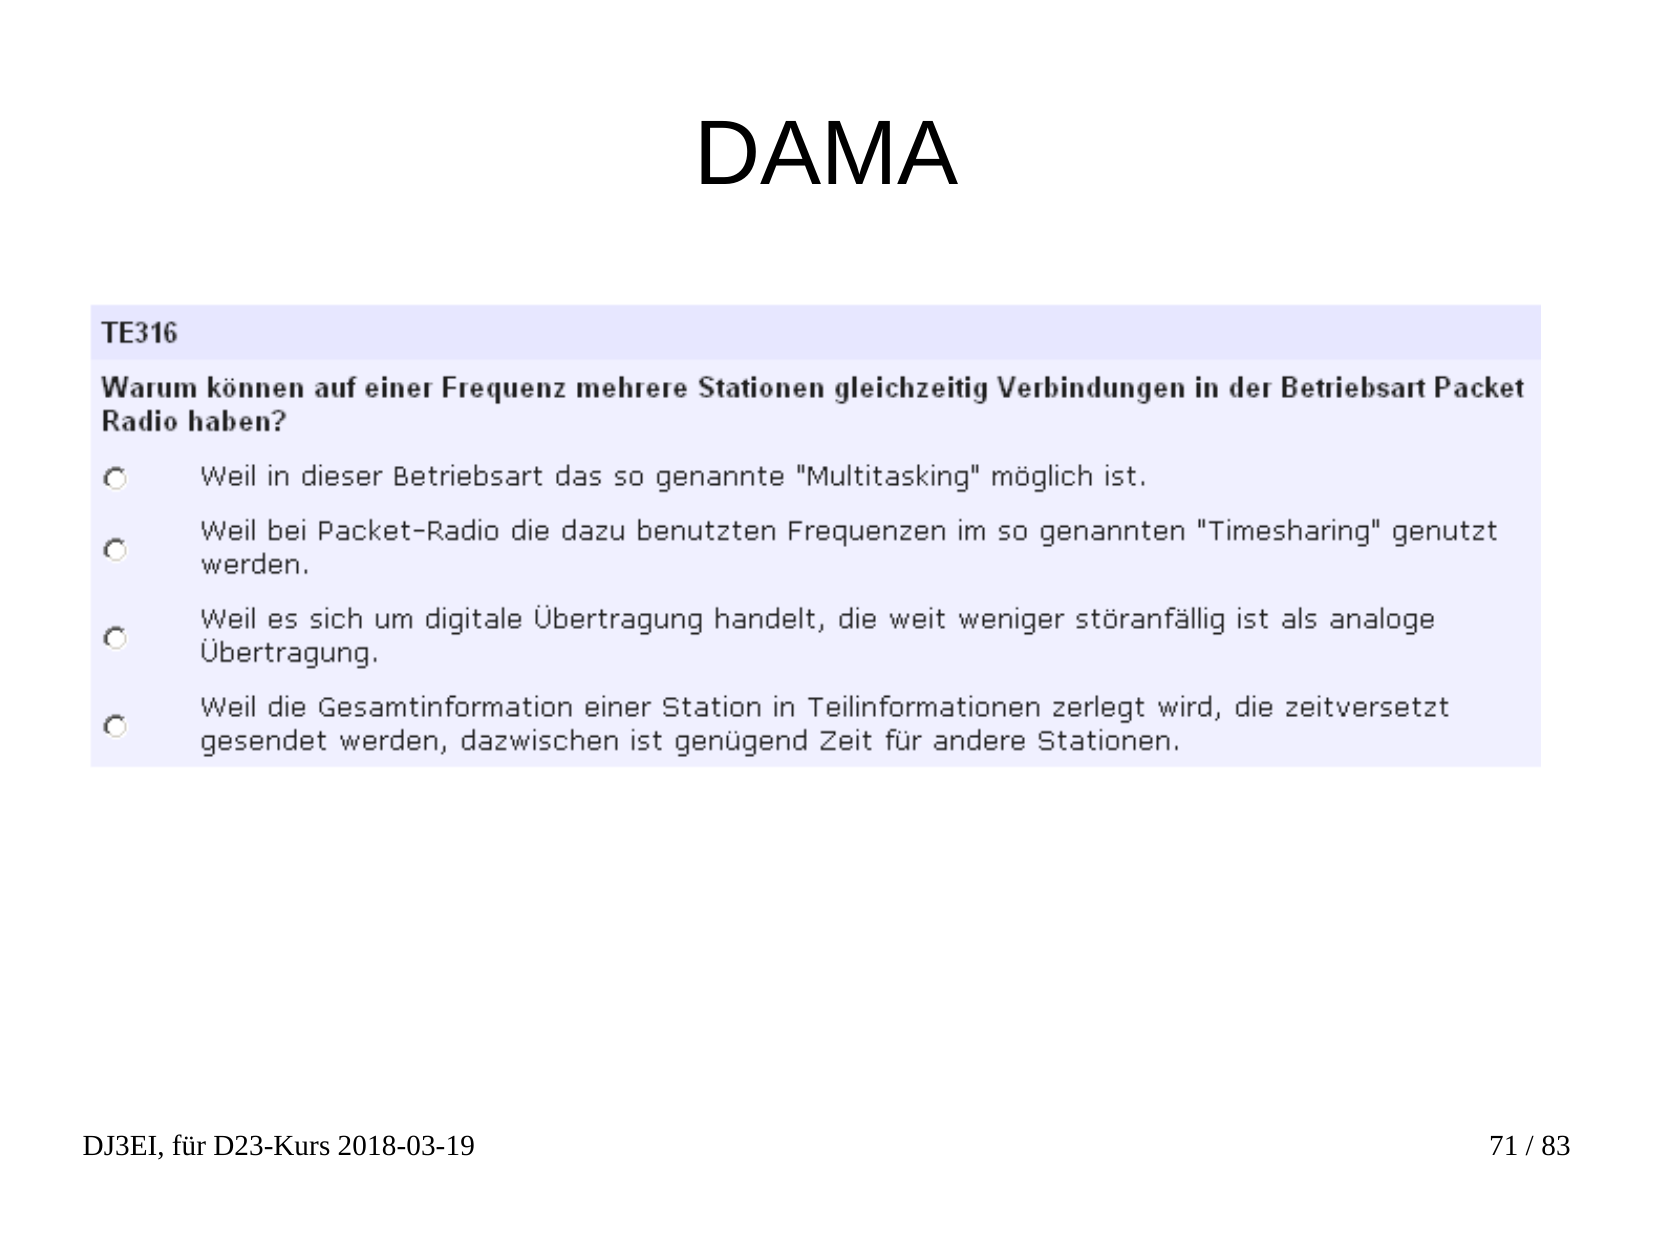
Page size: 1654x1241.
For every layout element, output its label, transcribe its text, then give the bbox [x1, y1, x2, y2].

title DAMA [82, 49, 1571, 257]
picture [83, 295, 1541, 780]
